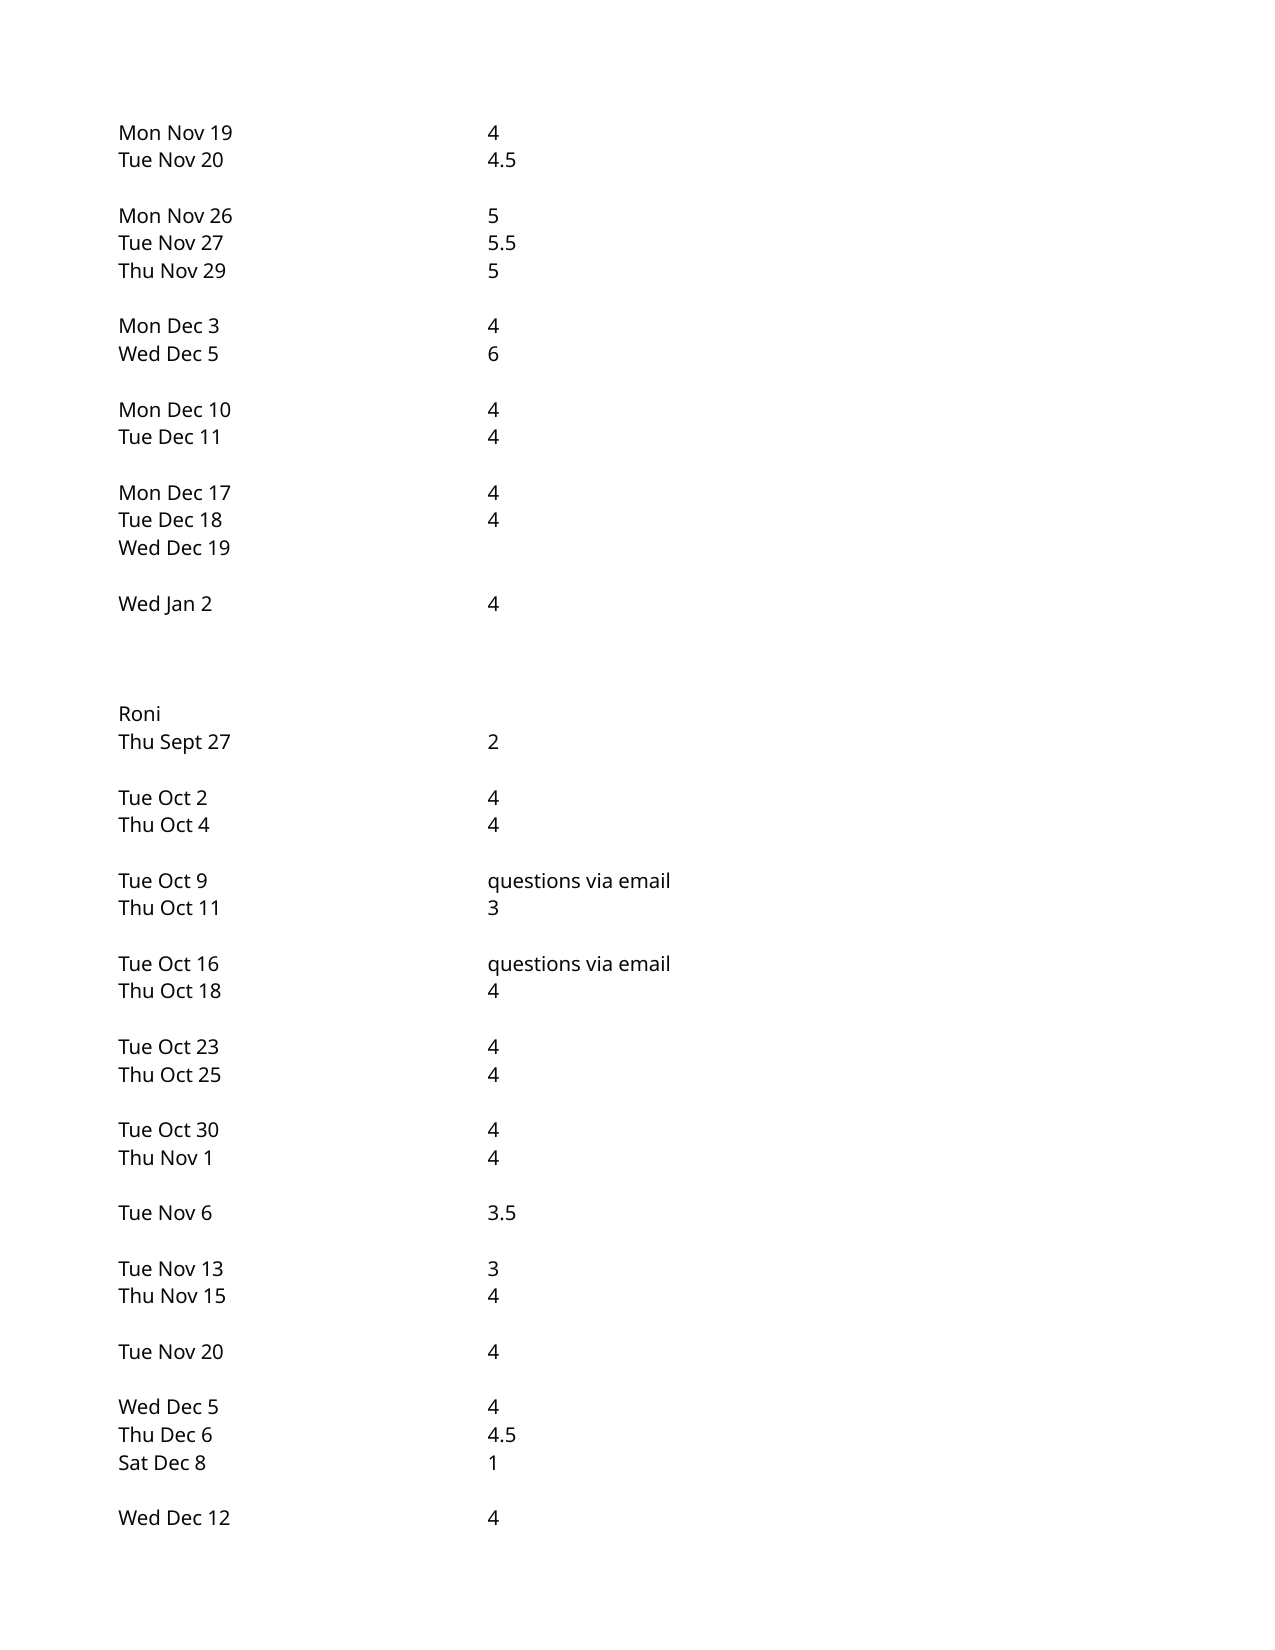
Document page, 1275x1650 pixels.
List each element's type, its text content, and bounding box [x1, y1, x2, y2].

text Wed Jan 2 4 [118, 589, 1157, 617]
text Tue Nov 27 5.5 [118, 229, 1157, 257]
text Thu Oct 11 3 [118, 894, 1157, 922]
text Wed Dec 19 [118, 534, 1157, 561]
text Wed Dec 5 6 [118, 340, 1157, 367]
text Mon Dec 10 4 [118, 395, 1157, 423]
text Thu Sept 27 2 [118, 728, 1157, 755]
text Tue Oct 16 questions via email [118, 949, 1157, 977]
text Thu Oct 18 4 [118, 977, 1157, 1005]
text Mon Dec 17 4 [118, 478, 1157, 506]
text Mon Nov 26 5 [118, 201, 1157, 229]
text Sat Dec 8 1 [118, 1448, 1157, 1476]
text Wed Dec 12 4 [118, 1503, 1157, 1531]
text Tue Oct 30 4 [118, 1116, 1157, 1143]
text Tue Oct 23 4 [118, 1032, 1157, 1060]
text Mon Dec 3 4 [118, 312, 1157, 340]
text Tue Nov 13 3 [118, 1254, 1157, 1282]
text Thu Dec 6 4.5 [118, 1420, 1157, 1448]
text Thu Nov 1 4 [118, 1143, 1157, 1171]
text Tue Oct 9 questions via email [118, 866, 1157, 894]
text Tue Nov 6 3.5 [118, 1199, 1157, 1226]
text Tue Oct 2 4 [118, 783, 1157, 811]
text Tue Dec 18 4 [118, 506, 1157, 534]
text Thu Nov 29 5 [118, 257, 1157, 284]
text Roni [118, 700, 1157, 728]
text Tue Nov 20 4.5 [118, 146, 1157, 173]
text Tue Nov 20 4 [118, 1337, 1157, 1365]
text Tue Dec 11 4 [118, 423, 1157, 451]
text Mon Nov 19 4 [118, 118, 1157, 146]
text Thu Oct 25 4 [118, 1060, 1157, 1088]
text Thu Oct 4 4 [118, 811, 1157, 838]
text Wed Dec 5 4 [118, 1393, 1157, 1420]
text Thu Nov 15 4 [118, 1282, 1157, 1309]
